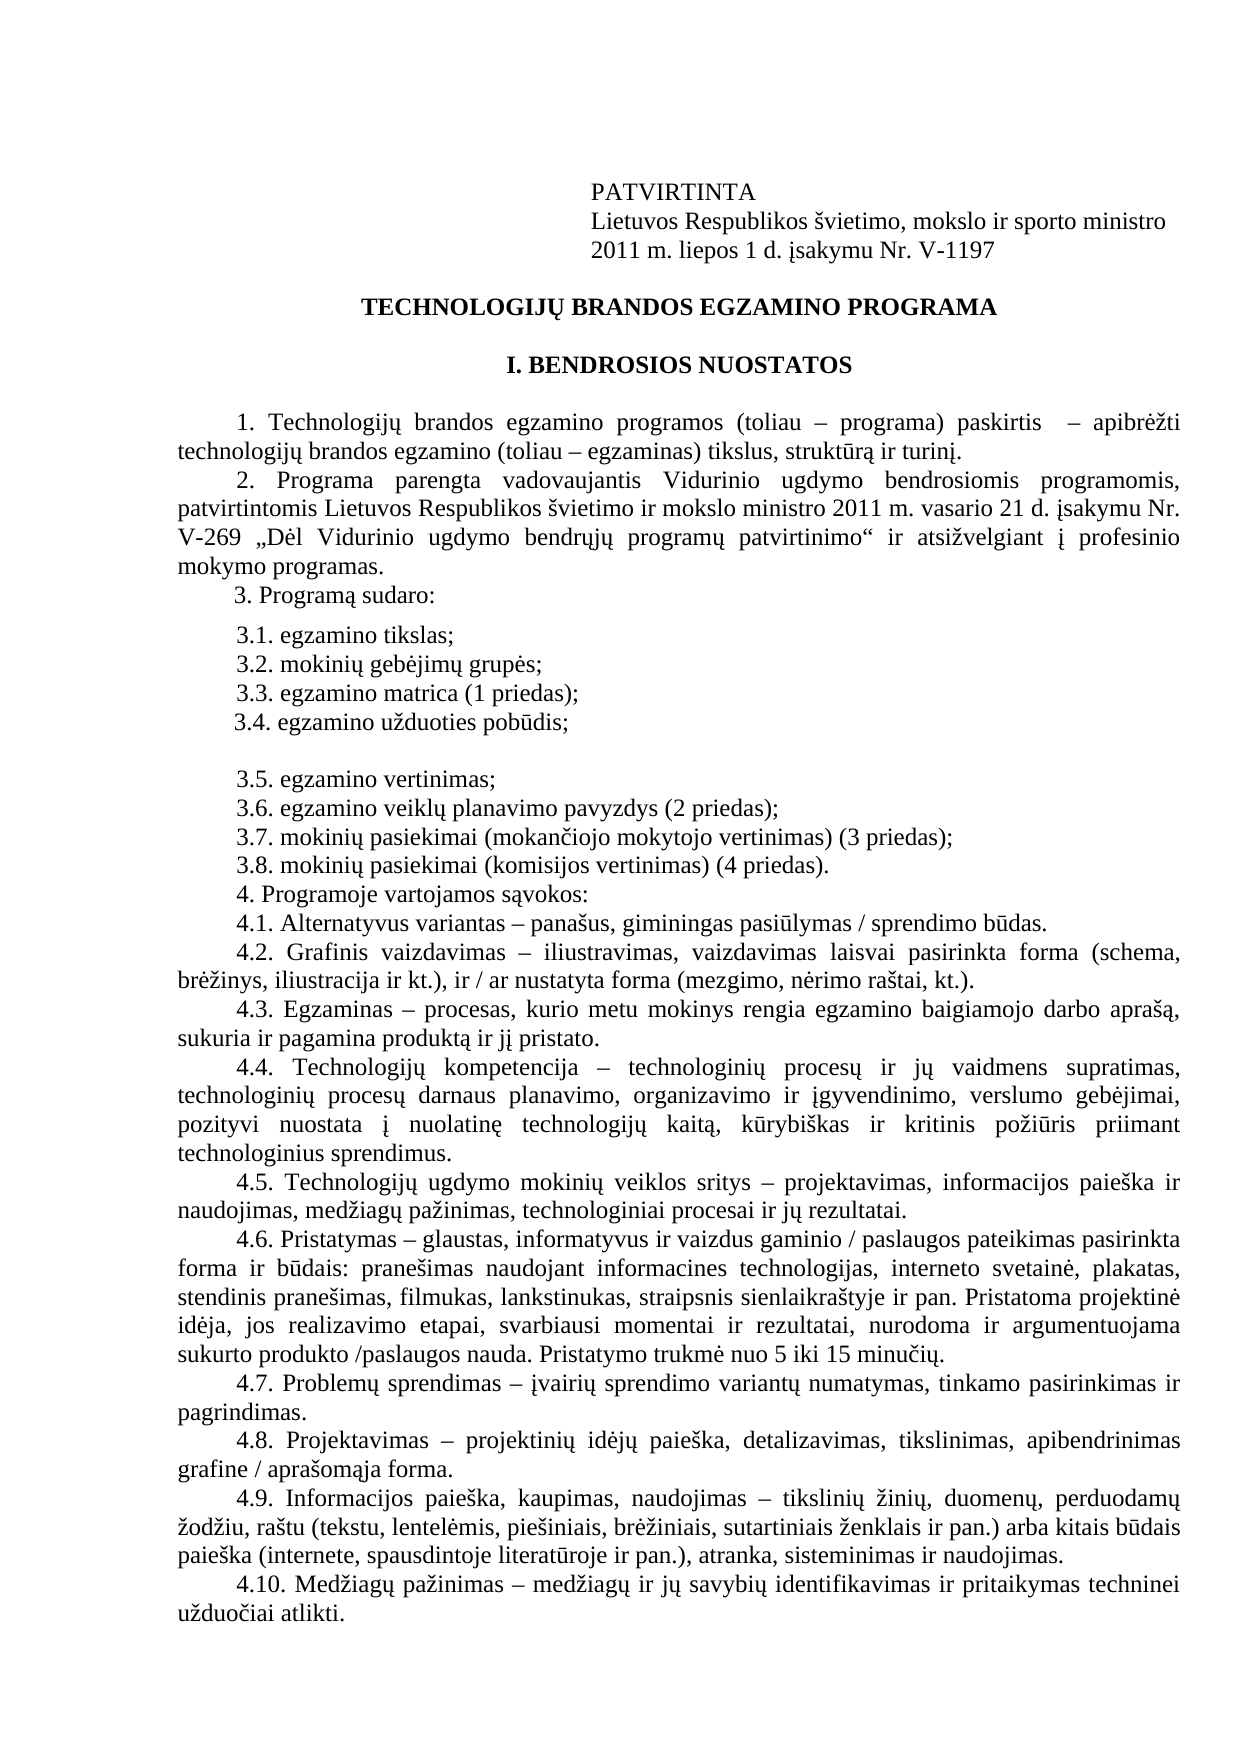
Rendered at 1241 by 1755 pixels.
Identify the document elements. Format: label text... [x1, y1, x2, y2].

text 4.1. Alternatyvus variantas – panašus, giminingas pasiūlymas / sprendimo būdas. [177, 908, 1181, 937]
text TECHNOLOGIJŲ BRANDOS EGZAMINO PROGRAMA [177, 292, 1181, 321]
text 4.9. Informacijos paieška, kaupimas, naudojimas – tikslinių žinių, duomenų, perduodamų žodžiu, raštu (tekstu, lentelėmis, piešiniais, brėžiniais, sutartiniais ženklais ir pan.) arba kitais būdais paieška (internete, spausdintoje literatūroje ir pan.), atranka, sisteminimas ir naudojimas. [177, 1483, 1181, 1569]
text Lietuvos Respublikos švietimo, mokslo ir sporto ministro [177, 206, 1181, 235]
text 4.5. Technologijų ugdymo mokinių veiklos sritys – projektavimas, informacijos paieška ir naudojimas, medžiagų pažinimas, technologiniai procesai ir jų rezultatai. [177, 1167, 1181, 1224]
text 3.7. mokinių pasiekimai (mokančiojo mokytojo vertinimas) (3 priedas); [177, 822, 1181, 850]
text 4.2. Grafinis vaizdavimas – iliustravimas, vaizdavimas laisvai pasirinkta forma (schema, brėžinys, iliustracija ir kt.), ir / ar nustatyta forma (mezgimo, nėrimo raštai, kt.). [177, 937, 1181, 994]
text 3.6. egzamino veiklų planavimo pavyzdys (2 priedas); [177, 793, 1181, 822]
text 3. Programą sudaro: [177, 580, 1181, 608]
text 4.4. Technologijų kompetencija – technologinių procesų ir jų vaidmens supratimas, technologinių procesų darnaus planavimo, organizavimo ir įgyvendinimo, verslumo gebėjimai, pozityvi nuostata į nuolatinę technologijų kaitą, kūrybiškas ir kritinis požiūris priimant technologinius sprendimus. [177, 1052, 1181, 1167]
text 3.3. egzamino matrica (1 priedas); [177, 678, 1181, 707]
text 2011 m. liepos 1 d. įsakymu Nr. V-1197 [177, 235, 1181, 263]
text 3.8. mokinių pasiekimai (komisijos vertinimas) (4 priedas). [177, 850, 1181, 879]
text PATVIRTINTA [177, 177, 1181, 206]
text 4.10. Medžiagų pažinimas – medžiagų ir jų savybių identifikavimas ir pritaikymas techninei užduočiai atlikti. [177, 1569, 1181, 1627]
text 1. Technologijų brandos egzamino programos (toliau – programa) paskirtis – apibrėžti technologijų brandos egzamino (toliau – egzaminas) tikslus, struktūrą ir turinį. [177, 407, 1181, 465]
text 4.7. Problemų sprendimas – įvairių sprendimo variantų numatymas, tinkamo pasirinkimas ir pagrindimas. [177, 1368, 1181, 1425]
text 4.8. Projektavimas – projektinių idėjų paieška, detalizavimas, tikslinimas, apibendrinimas grafine / aprašomąja forma. [177, 1425, 1181, 1483]
text 3.4. egzamino užduoties pobūdis; [177, 707, 1181, 735]
text 2. Programa parengta vadovaujantis Vidurinio ugdymo bendrosiomis programomis, patvirtintomis Lietuvos Respublikos švietimo ir mokslo ministro 2011 m. vasario 21 d. įsakymu Nr. V-269 „Dėl Vidurinio ugdymo bendrųjų programų patvirtinimo“ ir atsižvelgiant į profesinio mokymo programas. [177, 465, 1181, 580]
text 4.3. Egzaminas – procesas, kurio metu mokinys rengia egzamino baigiamojo darbo aprašą, sukuria ir pagamina produktą ir jį pristato. [177, 994, 1181, 1052]
text 3.5. egzamino vertinimas; [177, 764, 1181, 793]
text 3.2. mokinių gebėjimų grupės; [177, 649, 1181, 678]
text 4. Programoje vartojamos sąvokos: [177, 879, 1181, 908]
text 3.1. egzamino tikslas; [177, 620, 1181, 649]
text I. BENDROSIOS NUOSTATOS [177, 350, 1181, 378]
text 4.6. Pristatymas – glaustas, informatyvus ir vaizdus gaminio / paslaugos pateikimas pasirinkta forma ir būdais: pranešimas naudojant informacines technologijas, interneto svetainė, plakatas, stendinis pranešimas, filmukas, lankstinukas, straipsnis sienlaikraštyje ir pan. Pristatoma projektinė idėja, jos realizavimo etapai, svarbiausi momentai ir rezultatai, nurodoma ir argumentuojama sukurto produkto /paslaugos nauda. Pristatymo trukmė nuo 5 iki 15 minučių. [177, 1224, 1181, 1368]
